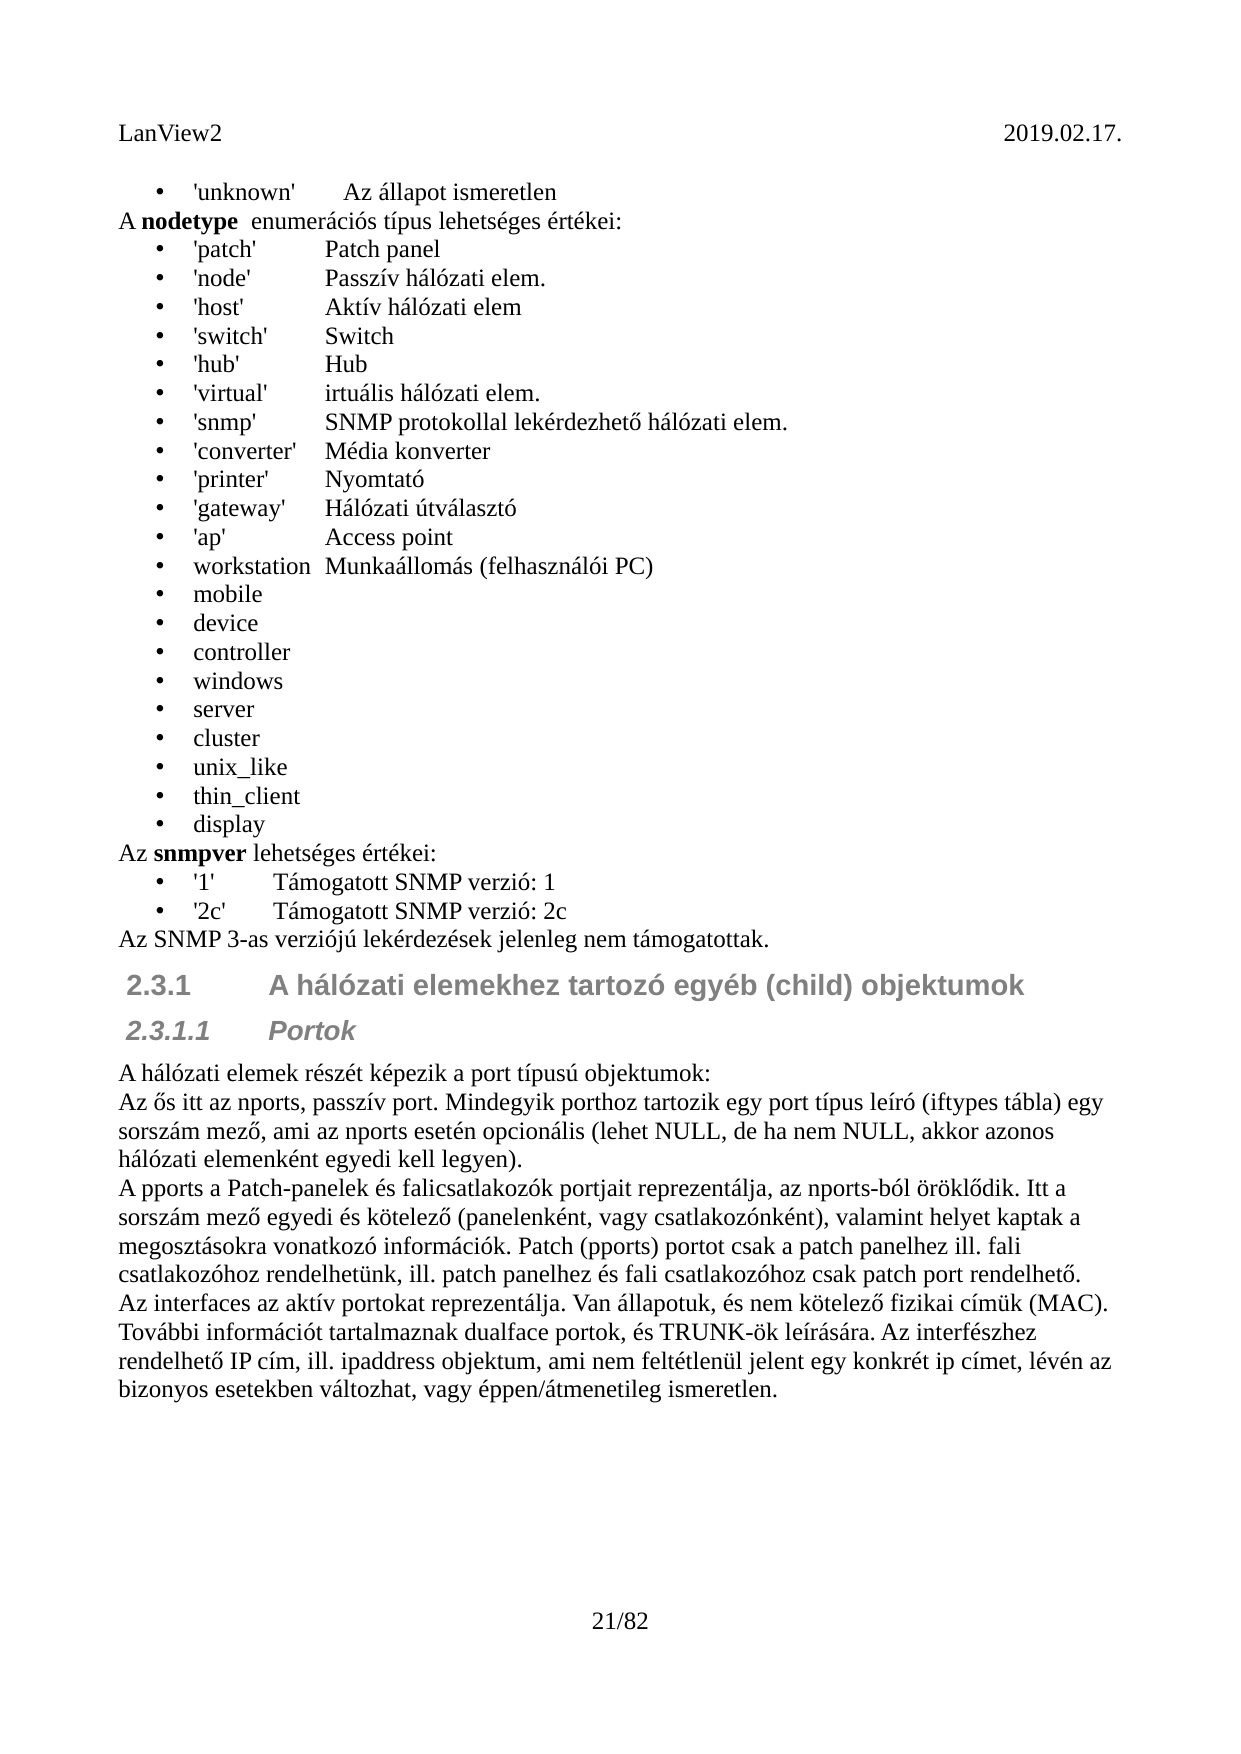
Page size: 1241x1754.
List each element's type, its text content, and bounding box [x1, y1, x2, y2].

list 'virtual' irtuális hálózati elem. [156, 378, 1122, 407]
list display [156, 809, 1122, 838]
list 'node' Passzív hálózati elem. [156, 263, 1122, 292]
list unix_like [156, 752, 1122, 781]
list controller [156, 637, 1122, 666]
list 'patch' Patch panel [156, 234, 1122, 263]
list 'snmp' SNMP protokollal lekérdezhető hálózati elem. [156, 407, 1122, 436]
list windows [156, 666, 1122, 694]
list server [156, 694, 1122, 723]
text Az interfaces az aktív portokat reprezentálja. Van állapotuk, és nem kötelező fizikai címük (MAC). További információt tartalmaznak dualface portok, és TRUNK-ök leírására. Az interfészhez rendelhető IP cím, ill. ipaddress objektum, ami nem feltétlenül jelent egy konkrét ip címet, lévén az bizonyos esetekben változhat, vagy éppen/átmenetileg ismeretlen. [118, 1288, 1122, 1403]
list 'ap' Access point [156, 522, 1122, 551]
list workstation Munkaállomás (felhasználói PC) [156, 551, 1122, 579]
text Az SNMP 3-as verziójú lekérdezések jelenleg nem támogatottak. [118, 924, 1122, 953]
list 'printer' Nyomtató [156, 464, 1122, 493]
list mobile [156, 579, 1122, 608]
list 'converter' Média konverter [156, 436, 1122, 464]
text Az ős itt az nports, passzív port. Mindegyik porthoz tartozik egy port típus leíró (iftypes tábla) egy sorszám mező, ami az nports esetén opcionális (lehet NULL, de ha nem NULL, akkor azonos hálózati elemenként egyedi kell legyen). [118, 1087, 1122, 1173]
list '1' Támogatott SNMP verzió: 1 [156, 867, 1122, 896]
list 'gateway' Hálózati útválasztó [156, 493, 1122, 522]
list cluster [156, 723, 1122, 752]
subtitle A hálózati elemekhez tartozó egyéb (child) objektumok [118, 968, 1122, 1001]
text Az snmpver lehetséges értékei: [118, 838, 1122, 867]
list thin_client [156, 781, 1122, 809]
text A pports a Patch-panelek és falicsatlakozók portjait reprezentálja, az nports-ból öröklődik. Itt a sorszám mező egyedi és kötelező (panelenként, vagy csatlakozónként), valamint helyet kaptak a megosztásokra vonatkozó információk. Patch (pports) portot csak a patch panelhez ill. fali csatlakozóhoz rendelhetünk, ill. patch panelhez és fali csatlakozóhoz csak patch port rendelhető. [118, 1173, 1122, 1288]
list '2c' Támogatott SNMP verzió: 2c [156, 896, 1122, 924]
list 'host' Aktív hálózati elem [156, 292, 1122, 321]
list 'hub' Hub [156, 349, 1122, 378]
subtitle Portok [118, 1014, 1122, 1046]
list 'unknown' Az állapot ismeretlen [156, 177, 1122, 206]
list 'switch' Switch [156, 321, 1122, 349]
text A hálózati elemek részét képezik a port típusú objektumok: [118, 1058, 1122, 1087]
text A nodetype enumerációs típus lehetséges értékei: [118, 206, 1122, 234]
list device [156, 608, 1122, 637]
